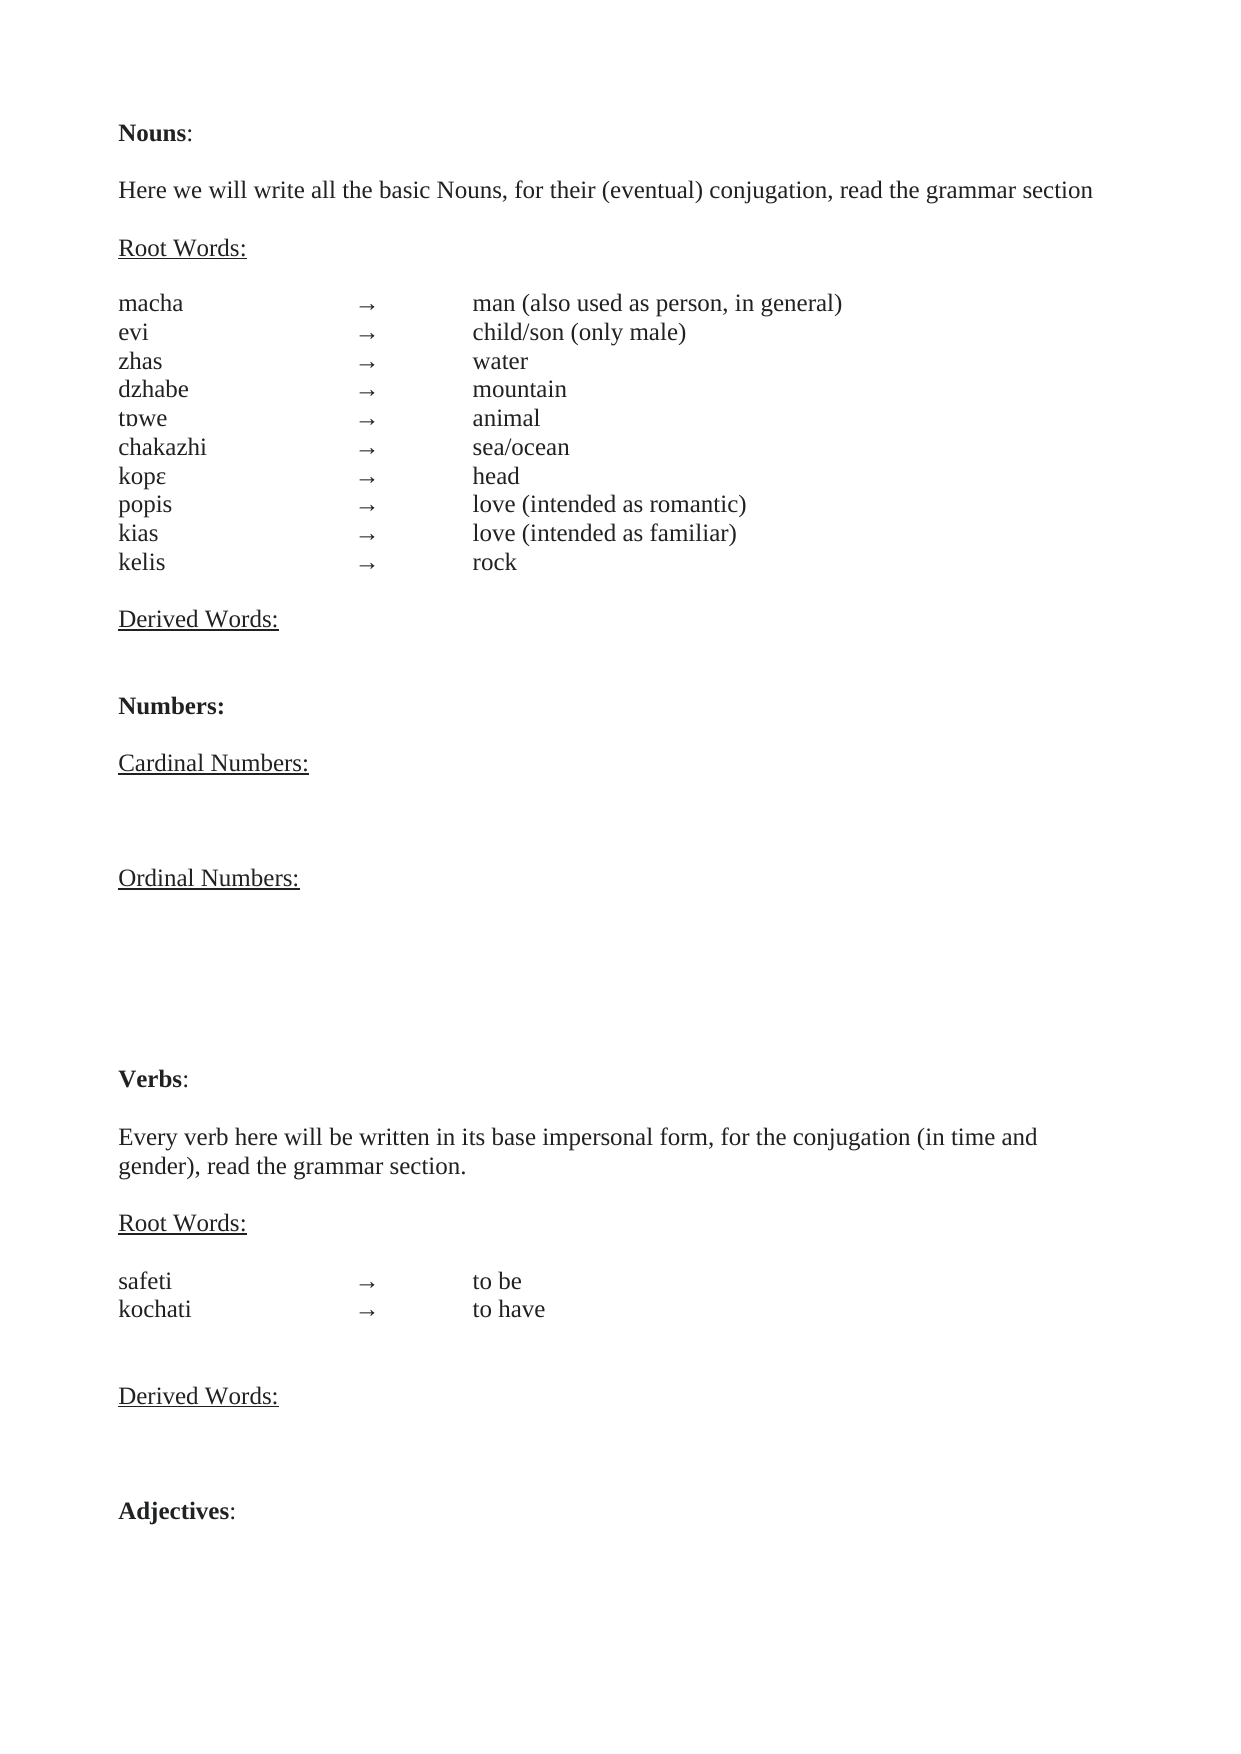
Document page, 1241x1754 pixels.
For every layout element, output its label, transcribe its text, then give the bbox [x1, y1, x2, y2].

text chakazhi → sea/ocean [118, 432, 1122, 461]
text Numbers: [118, 691, 1122, 719]
text Derived Words: [118, 1381, 1122, 1409]
text safeti → to be [118, 1266, 1122, 1294]
text Verbs: [118, 1064, 1122, 1093]
text kelis → rock [118, 547, 1122, 576]
text dzhabe → mountain [118, 374, 1122, 403]
text tɒwe → animal [118, 403, 1122, 432]
text macha → man (also used as person, in general) [118, 288, 1122, 317]
text Root Words: [118, 1208, 1122, 1237]
text kias → love (intended as familiar) [118, 518, 1122, 547]
text Ordinal Numbers: [118, 863, 1122, 892]
text zhas → water [118, 346, 1122, 374]
text evi → child/son (only male) [118, 317, 1122, 346]
text Adjectives: [118, 1496, 1122, 1524]
text kochati → to have [118, 1294, 1122, 1323]
text popis → love (intended as romantic) [118, 489, 1122, 518]
text Derived Words: [118, 604, 1122, 633]
text Every verb here will be written in its base impersonal form, for the conjugation (in time and gender), read the grammar section. [118, 1122, 1122, 1179]
text kopɛ → head [118, 461, 1122, 489]
text Root Words: [118, 233, 1122, 262]
text Here we will write all the basic Nouns, for their (eventual) conjugation, read the grammar section [118, 176, 1122, 204]
text Cardinal Numbers: [118, 748, 1122, 777]
text Nouns: [118, 118, 1122, 147]
